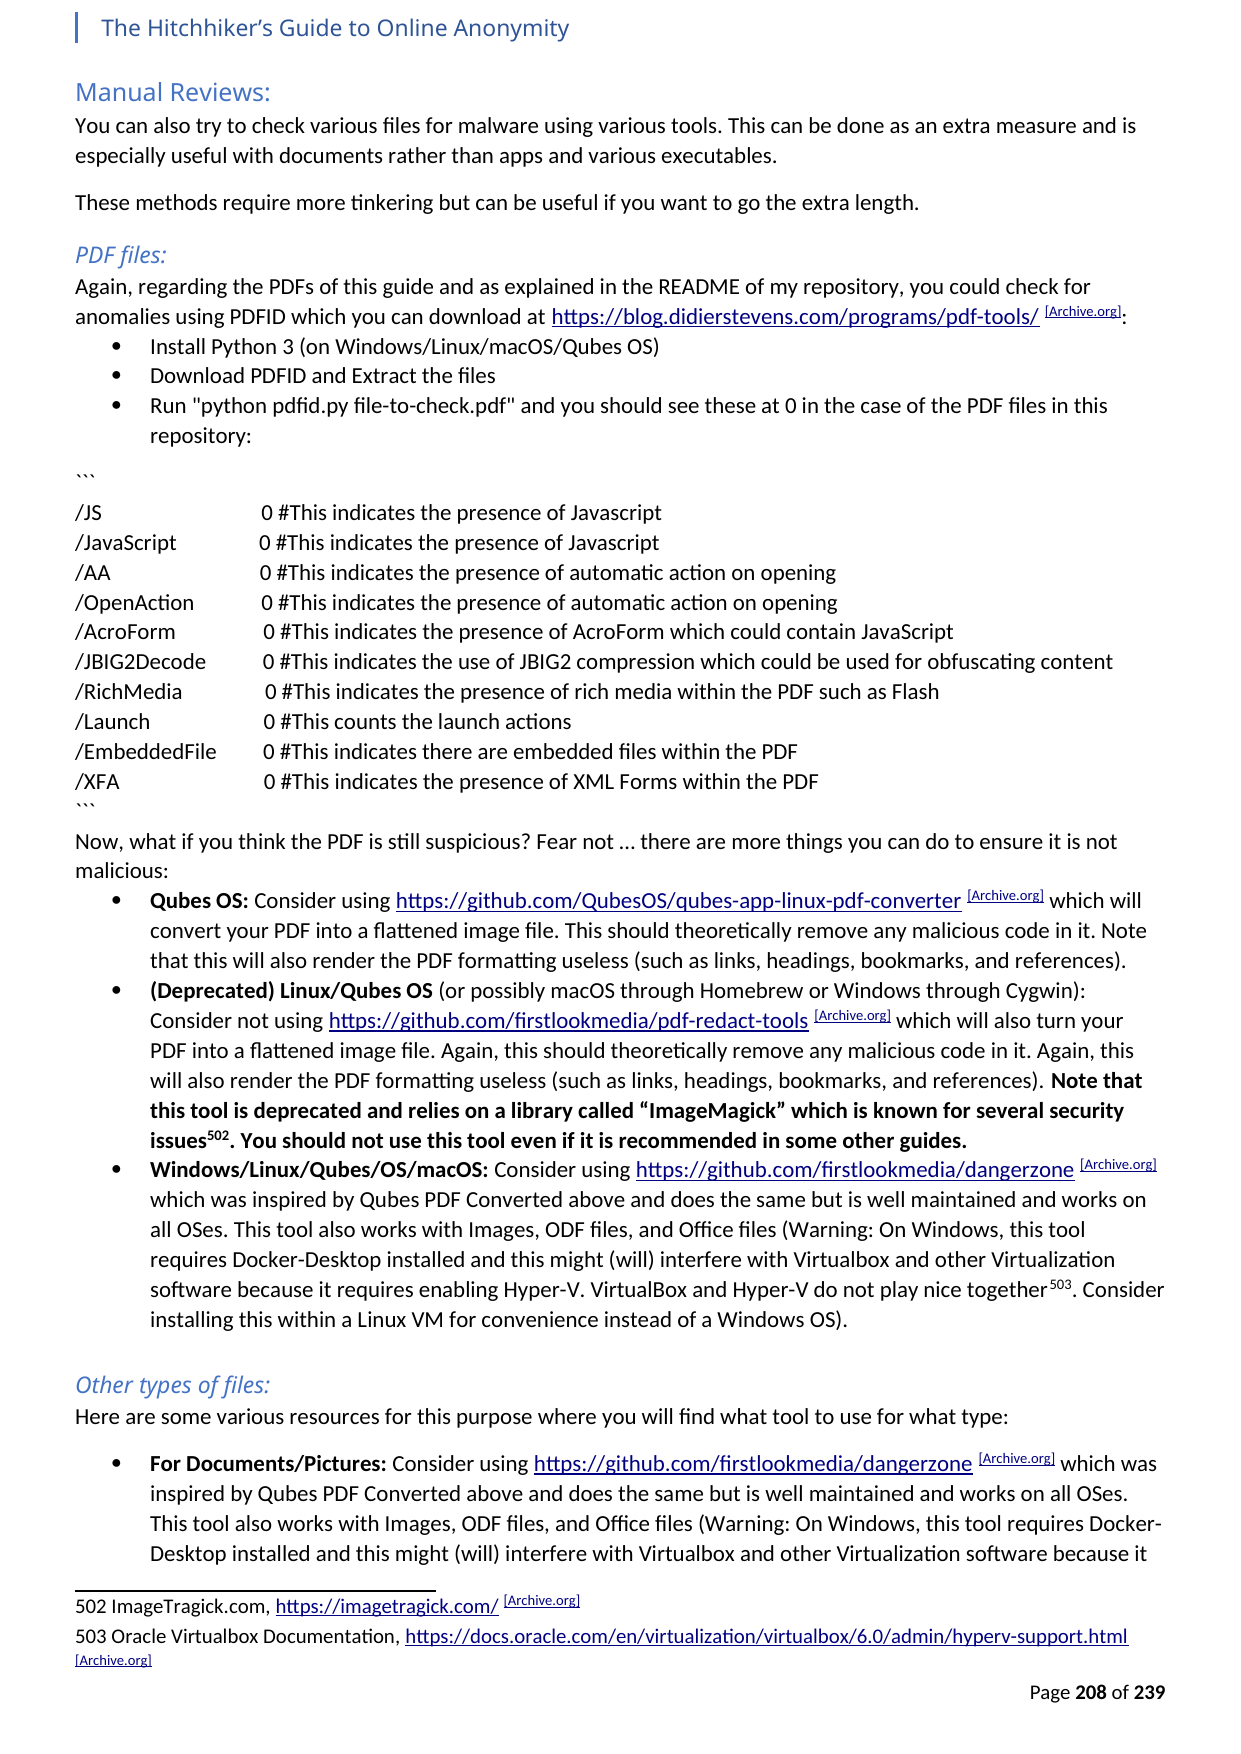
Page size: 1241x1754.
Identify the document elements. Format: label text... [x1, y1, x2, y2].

list (Deprecated) Linux/Qubes OS (or possibly macOS through Homebrew or Windows through Cygwin): Consider not using https://github.com/firstlookmedia/pdf-redact-tools [Archive.org] which will also turn your PDF into a flattened image file. Again, this should theoretically remove any malicious code in it. Again, this will also render the PDF formatting useless (such as links, headings, bookmarks, and references). Note that this tool is deprecated and relies on a library called “ImageMagick” which is known for several security issues. You should not use this tool even if it is recommended in some other guides. [112, 976, 1165, 1154]
text /JBIG2Decode 0 #This indicates the use of JBIG2 compression which could be used for obfuscating content [75, 647, 1165, 675]
text These methods require more tinkering but can be useful if you want to go the extra length. [75, 188, 1165, 216]
subtitle PDF files: [75, 238, 1165, 270]
text ``` [75, 797, 1165, 825]
text /XFA 0 #This indicates the presence of XML Forms within the PDF [75, 767, 1165, 795]
text /JS 0 #This indicates the presence of Javascript [75, 498, 1165, 526]
text Now, what if you think the PDF is still suspicious? Fear not … there are more things you can do to ensure it is not malicious: [75, 827, 1165, 885]
text /Launch 0 #This counts the launch actions [75, 707, 1165, 735]
list Install Python 3 (on Windows/Linux/macOS/Qubes OS) [112, 332, 1165, 360]
text /AcroForm 0 #This indicates the presence of AcroForm which could contain JavaScript [75, 617, 1165, 646]
text /EmbeddedFile 0 #This indicates there are embedded files within the PDF [75, 737, 1165, 765]
text Again, regarding the PDFs of this guide and as explained in the README of my repository, you could check for anomalies using PDFID which you can download at https://blog.didierstevens.com/programs/pdf-tools/ [Archive.org]: [75, 272, 1165, 330]
text ``` [75, 468, 1165, 496]
list Download PDFID and Extract the files [112, 362, 1165, 390]
list ImageTragick.com, https://imagetragick.com/ [Archive.org] [75, 1591, 1165, 1619]
text /AA 0 #This indicates the presence of automatic action on opening [75, 558, 1165, 586]
text /OpenAction 0 #This indicates the presence of automatic action on opening [75, 588, 1165, 616]
text You can also try to check various files for malware using various tools. This can be done as an extra measure and is especially useful with documents rather than apps and various executables. [75, 111, 1165, 169]
list Oracle Virtualbox Documentation, https://docs.oracle.com/en/virtualization/virtualbox/6.0/admin/hyperv-support.html [Archive.org] [75, 1621, 1165, 1679]
subtitle Manual Reviews: [75, 75, 1165, 109]
text Here are some various resources for this purpose where you will find what tool to use for what type: [75, 1402, 1165, 1431]
text /JavaScript 0 #This indicates the presence of Javascript [75, 528, 1165, 556]
list For Documents/Pictures: Consider using https://github.com/firstlookmedia/dangerzone [Archive.org] which was inspired by Qubes PDF Converted above and does the same but is well maintained and works on all OSes. This tool also works with Images, ODF files, and Office files (Warning: On Windows, this tool requires Docker-Desktop installed and this might (will) interfere with Virtualbox and other Virtualization software because it [112, 1449, 1165, 1567]
subtitle Other types of files: [75, 1369, 1165, 1400]
list Windows/Linux/Qubes/OS/macOS: Consider using https://github.com/firstlookmedia/dangerzone [Archive.org] which was inspired by Qubes PDF Converted above and does the same but is well maintained and works on all OSes. This tool also works with Images, ODF files, and Office files (Warning: On Windows, this tool requires Docker-Desktop installed and this might (will) interfere with Virtualbox and other Virtualization software because it requires enabling Hyper-V. VirtualBox and Hyper-V do not play nice together. Consider installing this within a Linux VM for convenience instead of a Windows OS). [112, 1156, 1165, 1333]
list Run "python pdfid.py file-to-check.pdf" and you should see these at 0 in the case of the PDF files in this repository: [112, 392, 1165, 449]
text /RichMedia 0 #This indicates the presence of rich media within the PDF such as Flash [75, 677, 1165, 705]
list Qubes OS: Consider using https://github.com/QubesOS/qubes-app-linux-pdf-converter [Archive.org] which will convert your PDF into a flattened image file. This should theoretically remove any malicious code in it. Note that this will also render the PDF formatting useless (such as links, headings, bookmarks, and references). [112, 887, 1165, 974]
